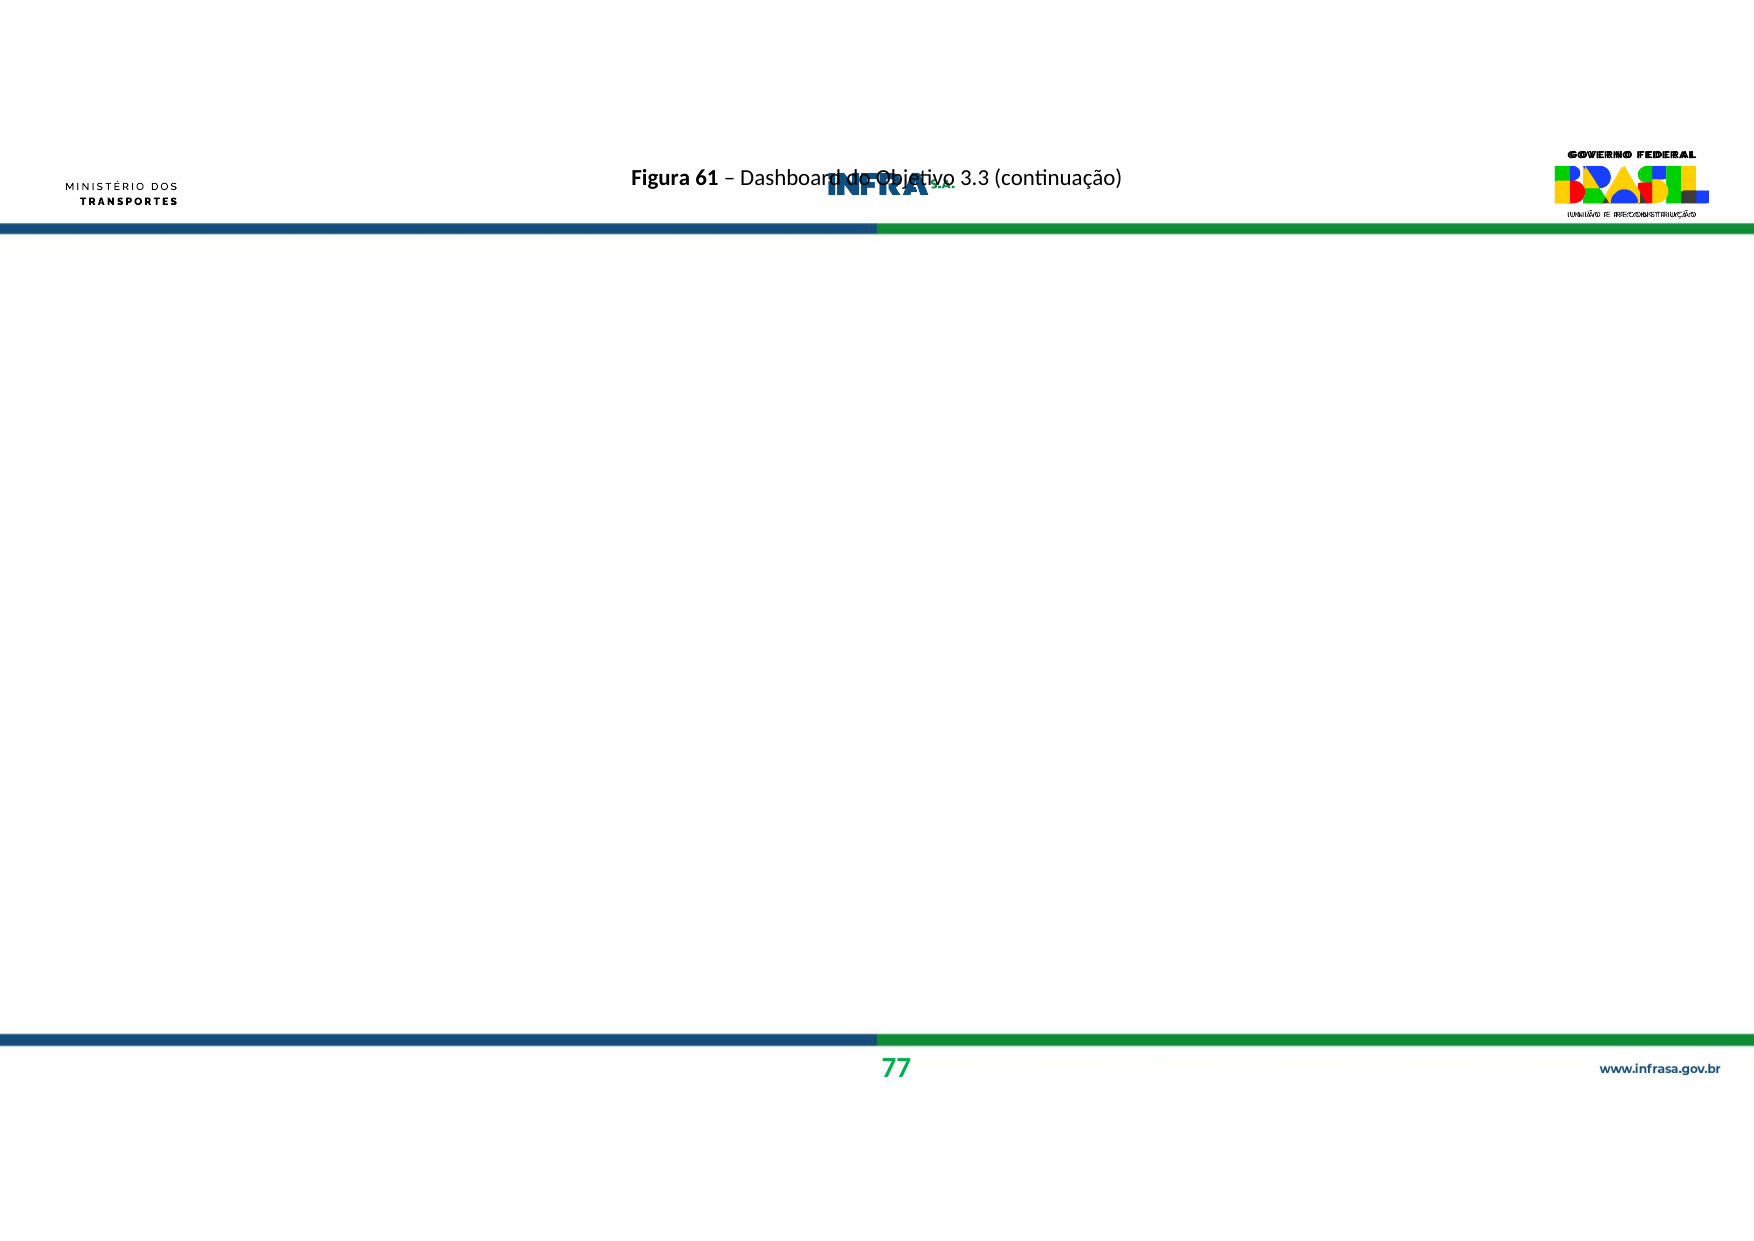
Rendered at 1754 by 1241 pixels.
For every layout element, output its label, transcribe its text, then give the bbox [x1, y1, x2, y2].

text Figura 61 – Dashboard do Objetivo 3.3 (continuação) [150, 163, 1604, 191]
